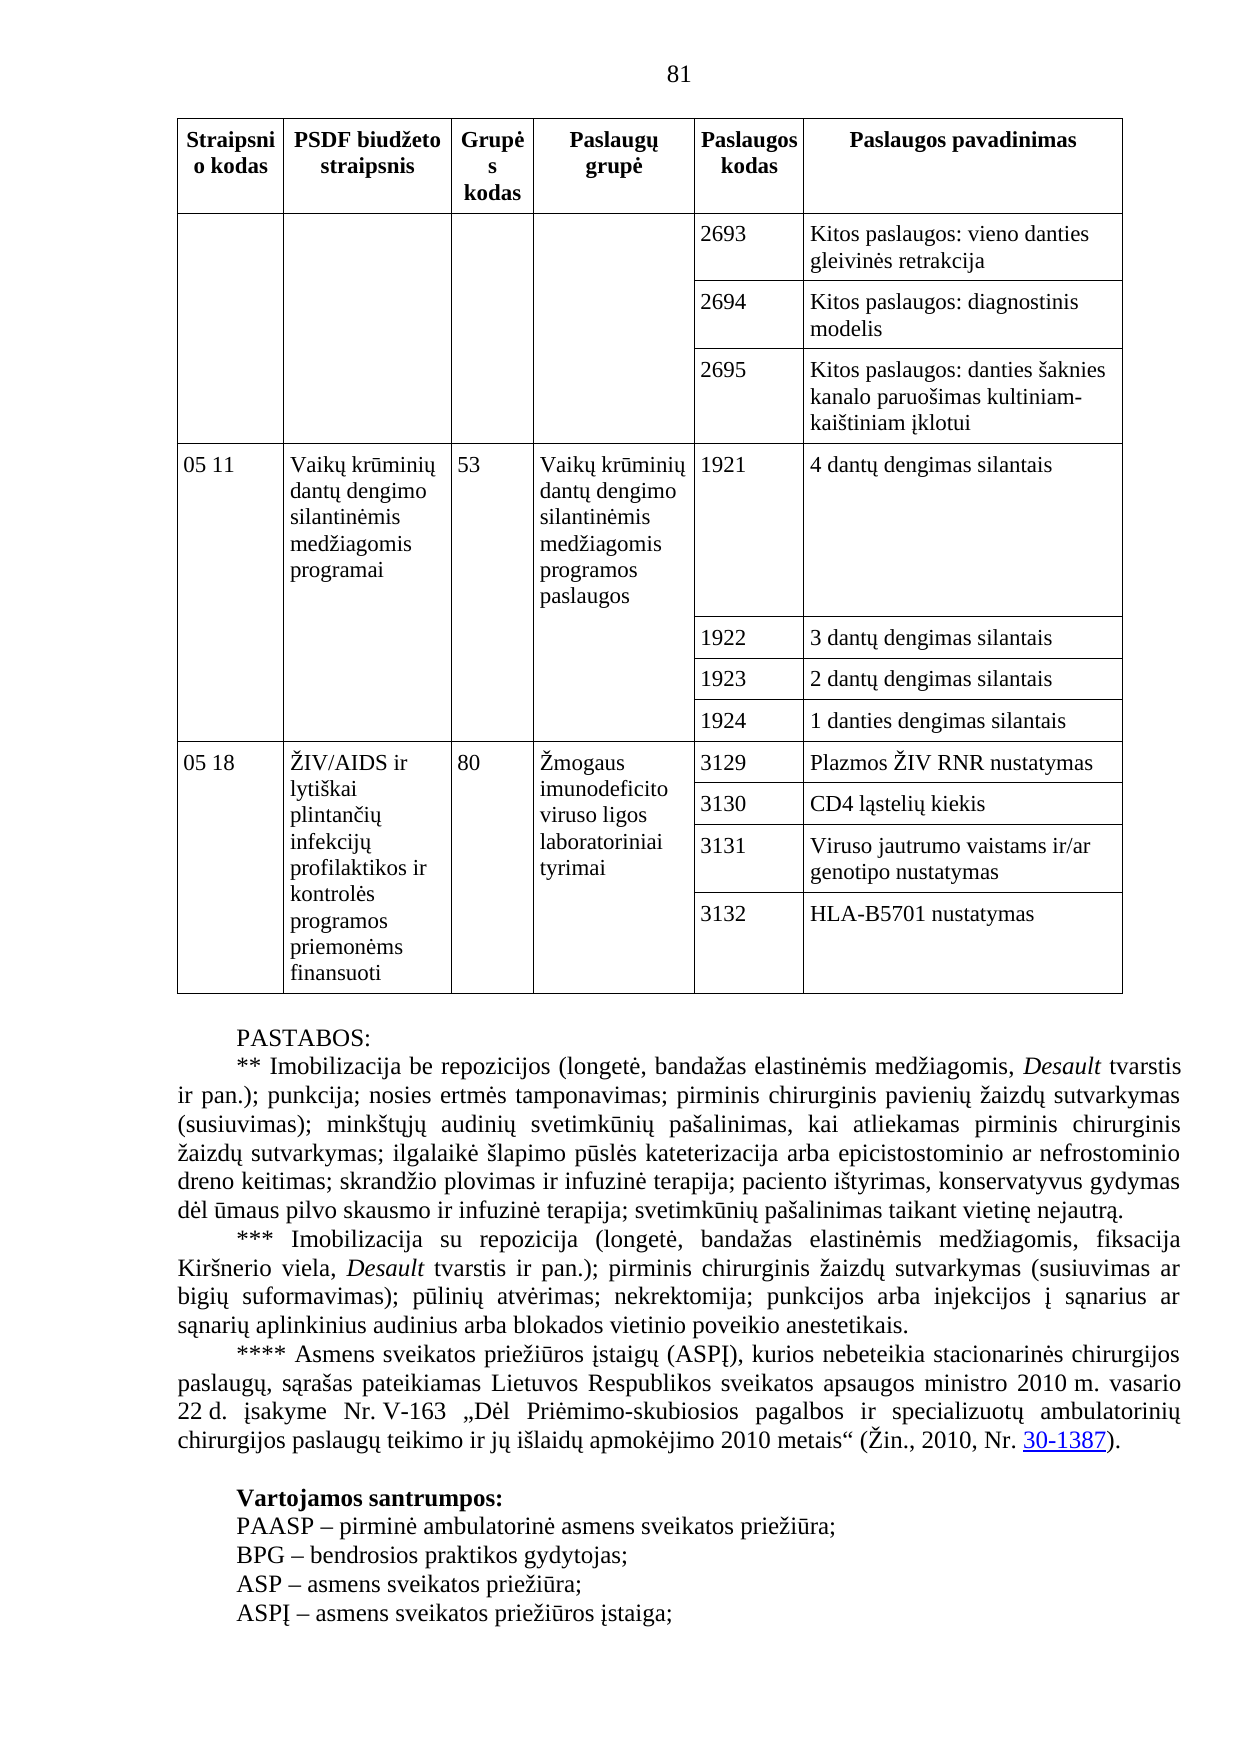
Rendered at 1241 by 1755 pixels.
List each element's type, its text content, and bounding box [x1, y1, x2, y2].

table_header Paslaugos kodas [695, 119, 803, 212]
table_cell [452, 782, 533, 824]
table_cell 2693 [695, 214, 803, 280]
table_cell Kitos paslaugos: diagnostinis modelis [804, 281, 1122, 348]
text ** Imobilizacija be repozicijos (longetė, bandažas elastinėmis medžiagomis, Desault tvarstis ir pan.); punkcija; nosies ertmės tamponavimas; pirminis chirurginis pavienių žaizdų sutvarkymas (susiuvimas); minkštųjų audinių svetimkūnių pašalinimas, kai atliekamas pirminis chirurginis žaizdų sutvarkymas; ilgalaikė šlapimo pūslės kateterizacija arba epicistostominio ar nefrostominio dreno keitimas; skrandžio plovimas ir infuzinė terapija; paciento ištyrimas, konservatyvus gydymas dėl ūmaus pilvo skausmo ir infuzinė terapija; svetimkūnių pašalinimas taikant vietinę nejautrą. [177, 1051, 1181, 1224]
table_cell Viruso jautrumo vaistams ir/ar genotipo nustatymas [804, 825, 1122, 892]
table_cell [178, 348, 283, 442]
text ASP – asmens sveikatos priežiūra; [177, 1569, 1181, 1598]
table_cell ŽIV/AIDS ir lytiškai plintančių infekcijų profilaktikos ir kontrolės programos priemonėms finansuoti [284, 742, 451, 993]
table_cell [178, 782, 283, 824]
table_cell [178, 658, 283, 699]
table_cell 2695 [695, 349, 803, 442]
table_cell 3131 [695, 825, 803, 892]
table_header Paslaugų grupė [534, 119, 694, 212]
table_cell HLA-B5701 nustatymas [804, 893, 1122, 993]
table_header PSDF biudžeto straipsnis [284, 119, 451, 212]
table_cell [284, 214, 451, 280]
table_cell 2 dantų dengimas silantais [804, 659, 1122, 699]
table_cell [452, 892, 533, 993]
table_cell [452, 214, 533, 280]
table_cell 2694 [695, 281, 803, 348]
table_cell [284, 348, 451, 442]
table_cell 05 11 [178, 444, 283, 616]
table_cell 1921 [695, 444, 803, 616]
table_cell [178, 892, 283, 993]
table_cell [534, 280, 694, 348]
table_cell 1924 [695, 700, 803, 741]
table_cell 3132 [695, 893, 803, 993]
table_cell [534, 214, 694, 280]
table_cell [534, 699, 694, 741]
text BPG – bendrosios praktikos gydytojas; [177, 1540, 1181, 1569]
table_cell 3129 [695, 742, 803, 782]
table_cell [452, 280, 533, 348]
table_cell [178, 280, 283, 348]
text PASTABOS: [177, 1023, 1181, 1051]
table_cell CD4 ląstelių kiekis [804, 783, 1122, 824]
table_cell 1 danties dengimas silantais [804, 700, 1122, 741]
table_cell [178, 699, 283, 741]
table_cell 1922 [695, 617, 803, 657]
table_cell [534, 892, 694, 993]
table_cell [178, 214, 283, 280]
table_header Paslaugos pavadinimas [804, 119, 1122, 212]
table_cell [284, 280, 451, 348]
table_cell [452, 824, 533, 892]
table_cell 3 dantų dengimas silantais [804, 617, 1122, 657]
table_cell [284, 658, 451, 699]
text PAASP – pirminė ambulatorinė asmens sveikatos priežiūra; [177, 1511, 1181, 1540]
table_cell 80 [452, 742, 533, 782]
table_cell Kitos paslaugos: danties šaknies kanalo paruošimas kultiniam-kaištiniam įklotui [804, 349, 1122, 442]
table_header Straipsnio kodas [178, 119, 283, 212]
table_cell 05 18 [178, 742, 283, 782]
table_cell 53 [452, 444, 533, 616]
text **** Asmens sveikatos priežiūros įstaigų (ASPĮ), kurios nebeteikia stacionarinės chirurgijos paslaugų, sąrašas pateikiamas Lietuvos Respublikos sveikatos apsaugos ministro 2010 m. vasario 22 d. įsakyme Nr. V-163 „Dėl Priėmimo-skubiosios pagalbos ir specializuotų ambulatorinių chirurgijos paslaugų teikimo ir jų išlaidų apmokėjimo 2010 metais“ (Žin., 2010, Nr. 30-1387). [177, 1339, 1181, 1454]
table_cell [452, 658, 533, 699]
table_cell [534, 348, 694, 442]
text Vartojamos santrumpos: [177, 1483, 1181, 1511]
table_header Grupės kodas [452, 119, 533, 212]
text ASPĮ – asmens sveikatos priežiūros įstaiga; [177, 1598, 1181, 1626]
table_cell 4 dantų dengimas silantais [804, 444, 1122, 616]
table_cell [284, 699, 451, 741]
table_cell [534, 658, 694, 699]
table_cell [178, 824, 283, 892]
table_cell 3130 [695, 783, 803, 824]
table_cell [452, 699, 533, 741]
table_cell Vaikų krūminių dantų dengimo silantinėmis medžiagomis programai [284, 444, 451, 616]
table_cell [452, 348, 533, 442]
text *** Imobilizacija su repozicija (longetė, bandažas elastinėmis medžiagomis, fiksacija Kiršnerio viela, Desault tvarstis ir pan.); pirminis chirurginis žaizdų sutvarkymas (susiuvimas ar bigių suformavimas); pūlinių atvėrimas; nekrektomija; punkcijos arba injekcijos į sąnarius ar sąnarių aplinkinius audinius arba blokados vietinio poveikio anestetikais. [177, 1224, 1181, 1339]
table_cell Kitos paslaugos: vieno danties gleivinės retrakcija [804, 214, 1122, 280]
table_cell [284, 616, 451, 657]
table_cell Žmogaus imunodeficito viruso ligos laboratoriniai tyrimai [534, 742, 694, 892]
table_cell [452, 616, 533, 657]
table_cell 1923 [695, 659, 803, 699]
table_cell Plazmos ŽIV RNR nustatymas [804, 742, 1122, 782]
table_cell Vaikų krūminių dantų dengimo silantinėmis medžiagomis programos paslaugos [534, 444, 694, 616]
table_cell [534, 616, 694, 657]
table_cell [178, 616, 283, 657]
